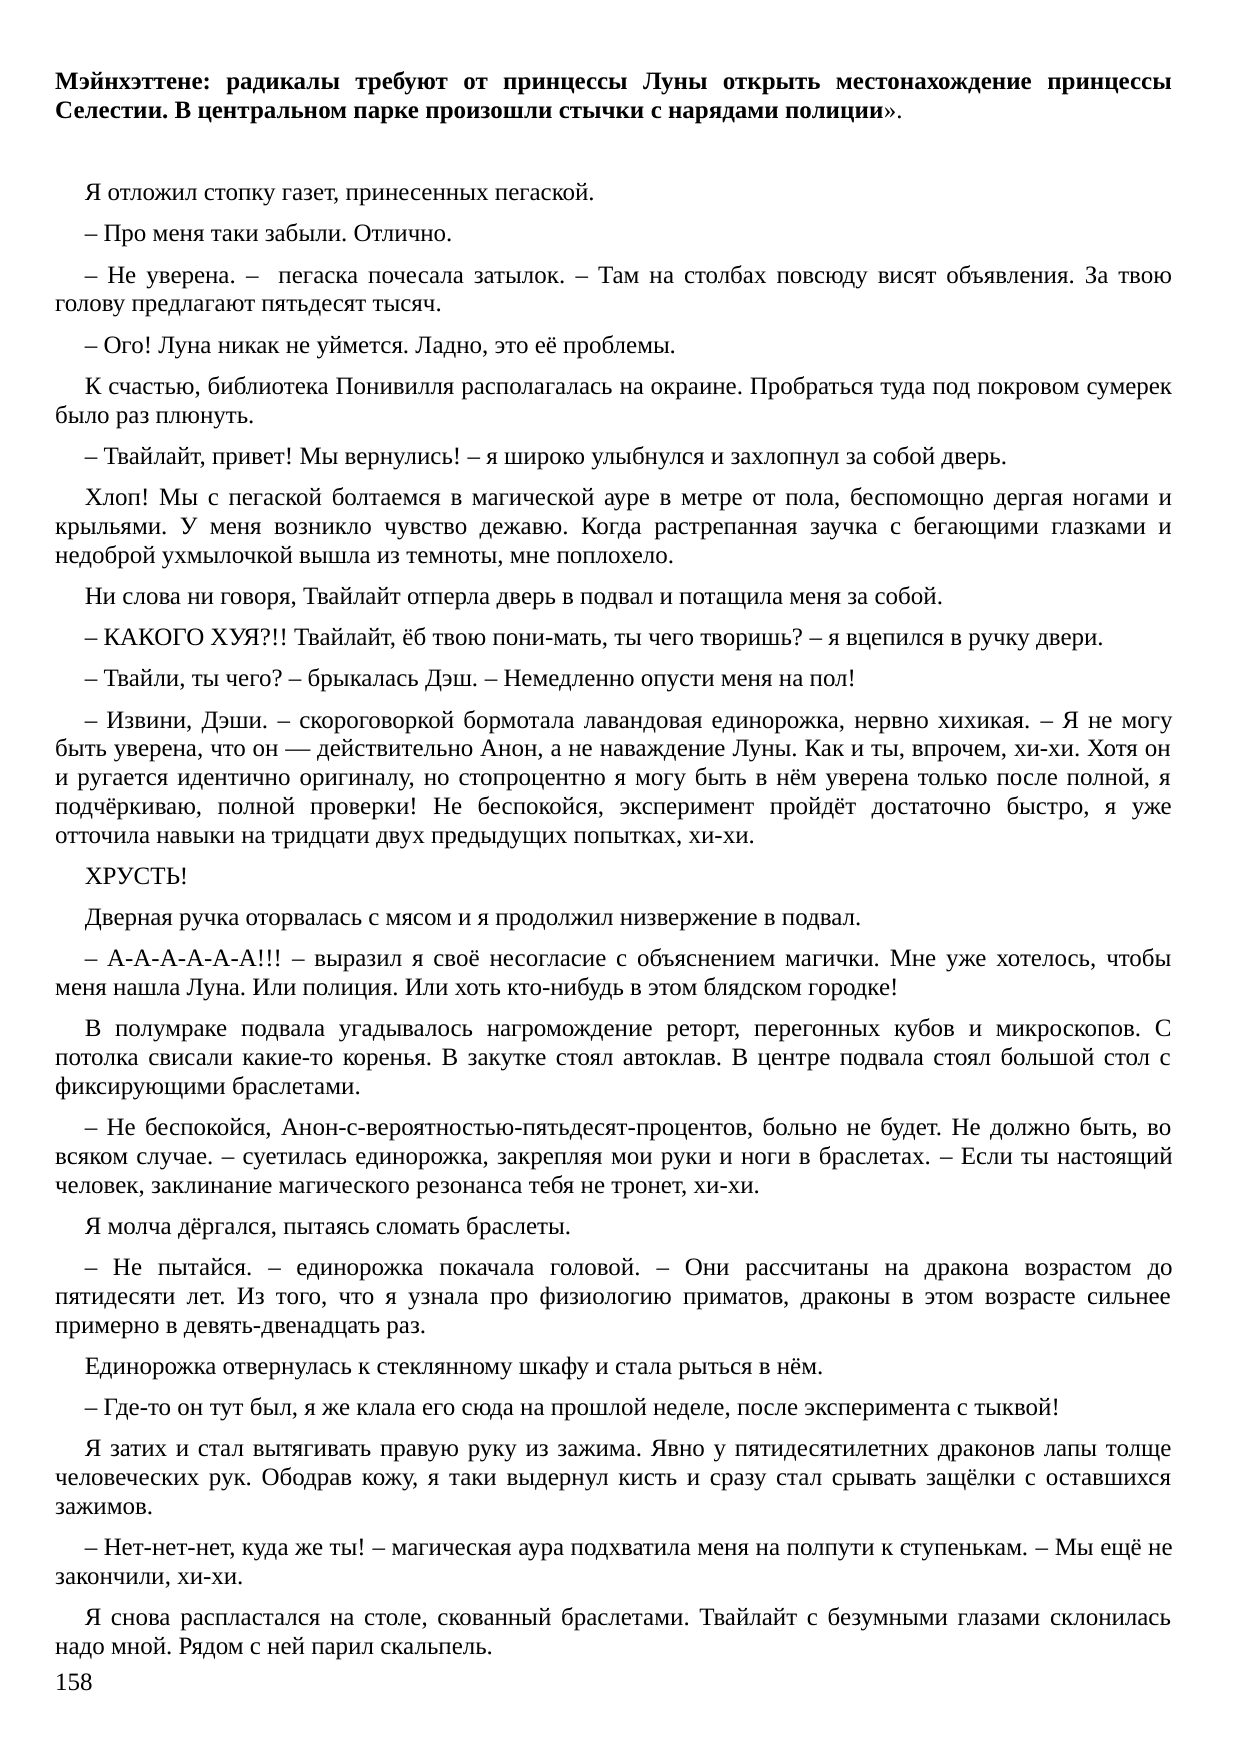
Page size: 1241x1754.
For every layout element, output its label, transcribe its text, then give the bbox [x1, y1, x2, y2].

text Единорожка отвернулась к стеклянному шкафу и стала рыться в нём. [55, 1351, 1173, 1380]
text ХРУСТЬ! [55, 861, 1173, 890]
text – Ого! Луна никак не уймется. Ладно, это её проблемы. [55, 330, 1173, 358]
text Я затих и стал вытягивать правую руку из зажима. Явно у пятидесятилетних драконов лапы толще человеческих рук. Ободрав кожу, я таки выдернул кисть и сразу стал срывать защёлки с оставшихся зажимов. [55, 1433, 1173, 1520]
text – Нет-нет-нет, куда же ты! – магическая аура подхватила меня на полпути к ступенькам. – Мы ещё не закончили, хи-хи. [55, 1532, 1173, 1590]
text Я молча дёргался, пытаясь сломать браслеты. [55, 1211, 1173, 1240]
text – Твайли, ты чего? – брыкалась Дэш. – Немедленно опусти меня на пол! [55, 663, 1173, 692]
text Я снова распластался на столе, скованный браслетами. Твайлайт с безумными глазами склонилась надо мной. Рядом с ней парил скальпель. [55, 1602, 1173, 1660]
text – Где-то он тут был, я же клала его сюда на прошлой неделе, после эксперимента с тыквой! [55, 1392, 1173, 1421]
text – Не уверена. – пегаска почесала затылок. – Там на столбах повсюду висят объявления. За твою голову предлагают пятьдесят тысяч. [55, 260, 1173, 317]
text Мэйнхэттене: радикалы требуют от принцессы Луны открыть местонахождение принцессы Селестии. В центральном парке произошли стычки с нарядами полиции». [55, 66, 1173, 123]
text Хлоп! Мы с пегаской болтаемся в магической ауре в метре от пола, беспомощно дергая ногами и крыльями. У меня возникло чувство дежавю. Когда растрепанная заучка с бегающими глазками и недоброй ухмылочкой вышла из темноты, мне поплохело. [55, 482, 1173, 568]
text – Не беспокойся, Анон-с-вероятностью-пятьдесят-процентов, больно не будет. Не должно быть, во всяком случае. – суетилась единорожка, закрепляя мои руки и ноги в браслетах. – Если ты настоящий человек, заклинание магического резонанса тебя не тронет, хи-хи. [55, 1112, 1173, 1198]
text В полумраке подвала угадывалось нагромождение реторт, перегонных кубов и микроскопов. С потолка свисали какие-то коренья. В закутке стоял автоклав. В центре подвала стоял большой стол с фиксирующими браслетами. [55, 1013, 1173, 1100]
text Ни слова ни говоря, Твайлайт отперла дверь в подвал и потащила меня за собой. [55, 581, 1173, 610]
text – Твайлайт, привет! Мы вернулись! – я широко улыбнулся и захлопнул за собой дверь. [55, 441, 1173, 470]
text К счастью, библиотека Понивилля располагалась на окраине. Пробраться туда под покровом сумерек было раз плюнуть. [55, 371, 1173, 428]
text – Извини, Дэши. – скороговоркой бормотала лавандовая единорожка, нервно хихикая. – Я не могу быть уверена, что он — действительно Анон, а не наваждение Луны. Как и ты, впрочем, хи-хи. Хотя он и ругается идентично оригиналу, но стопроцентно я могу быть в нём уверена только после полной, я подчёркиваю, полной проверки! Не беспокойся, эксперимент пройдёт достаточно быстро, я уже отточила навыки на тридцати двух предыдущих попытках, хи-хи. [55, 705, 1173, 848]
text – Не пытайся. – единорожка покачала головой. – Они рассчитаны на дракона возрастом до пятидесяти лет. Из того, что я узнала про физиологию приматов, драконы в этом возрасте сильнее примерно в девять-двенадцать раз. [55, 1252, 1173, 1338]
text Дверная ручка оторвалась с мясом и я продолжил низвержение в подвал. [55, 902, 1173, 931]
text Я отложил стопку газет, принесенных пегаской. [55, 177, 1173, 206]
text – А-А-А-А-А-А!!! – выразил я своё несогласие с объяснением магички. Мне уже хотелось, чтобы меня нашла Луна. Или полиция. Или хоть кто-нибудь в этом блядском городке! [55, 943, 1173, 1001]
text – Про меня таки забыли. Отлично. [55, 218, 1173, 247]
text – КАКОГО ХУЯ?!! Твайлайт, ёб твою пони-мать, ты чего творишь? – я вцепился в ручку двери. [55, 622, 1173, 651]
